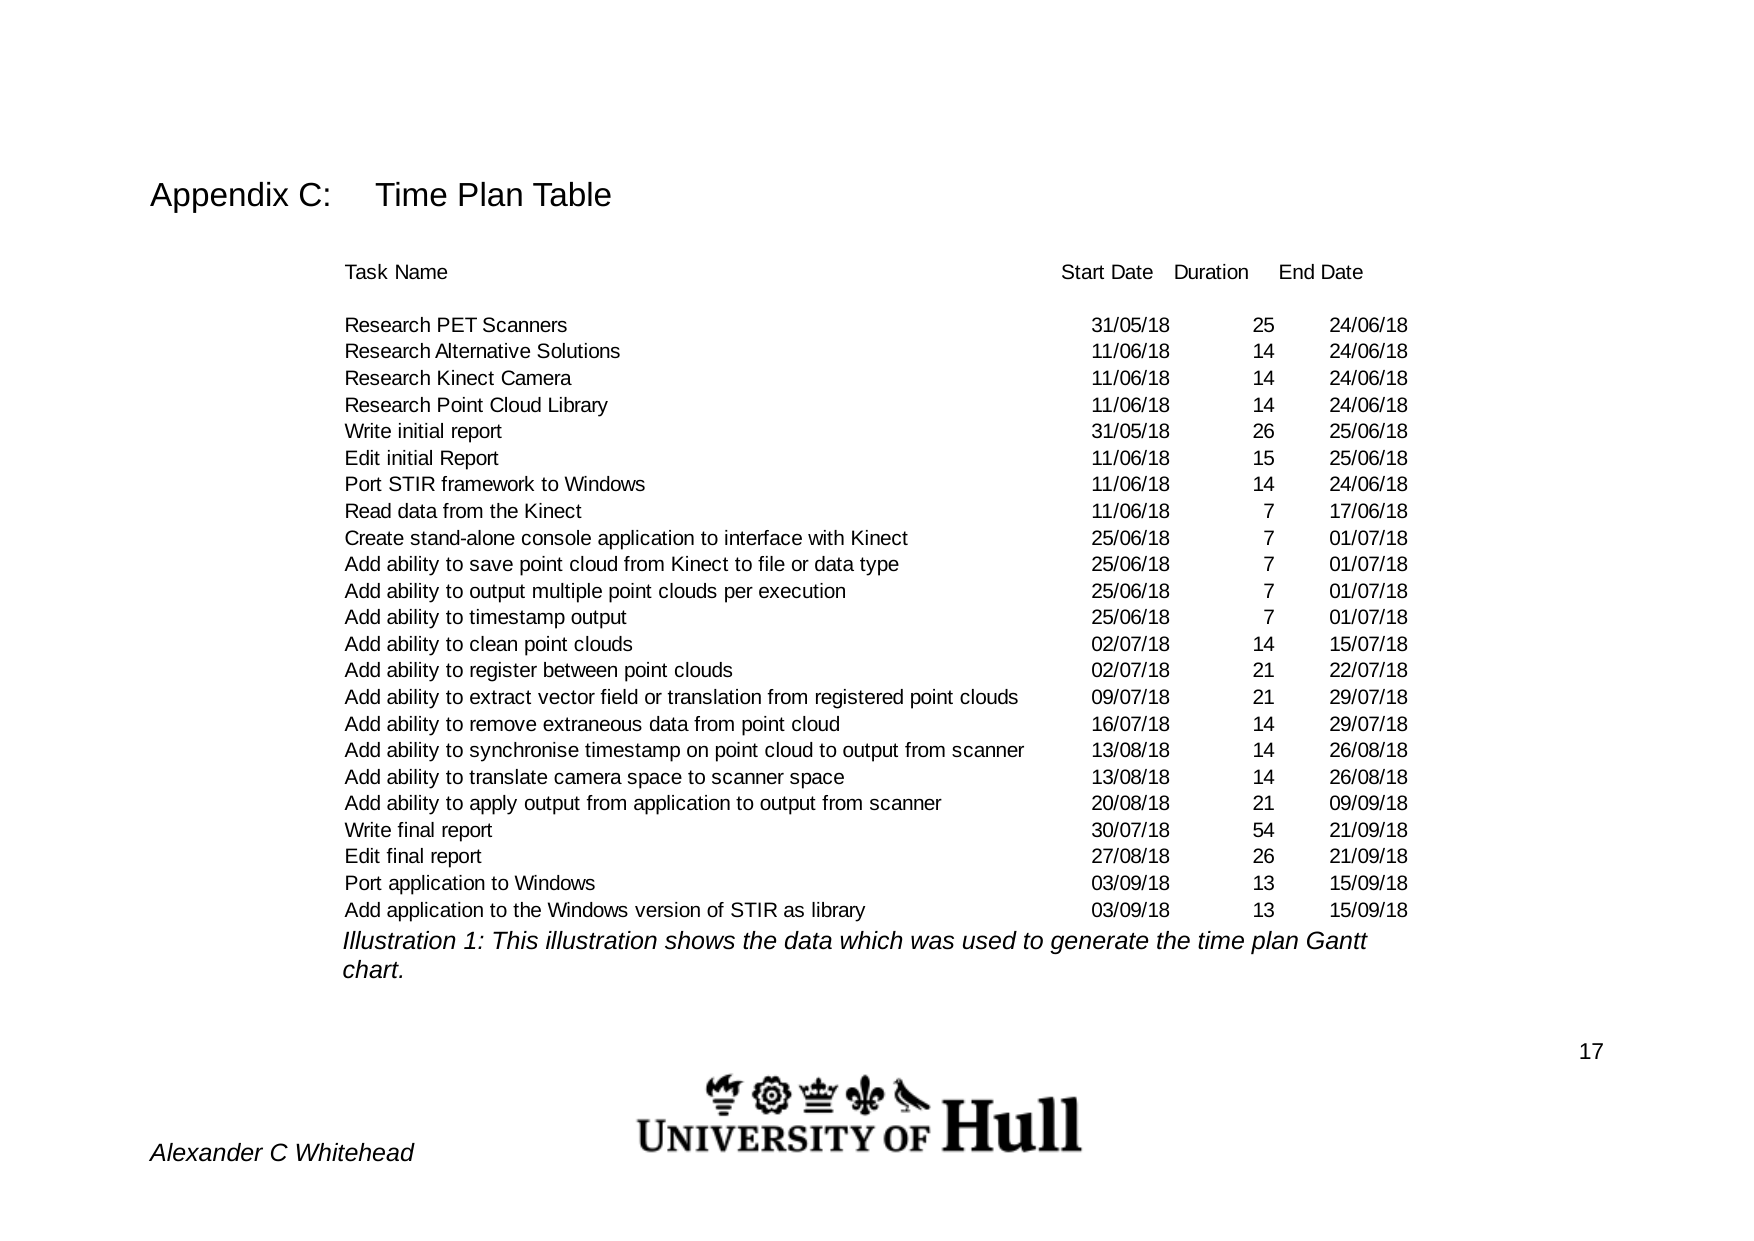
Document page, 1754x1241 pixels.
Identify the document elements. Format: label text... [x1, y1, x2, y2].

picture [630, 1064, 1091, 1162]
text Illustration 1: This illustration shows the data which was used to generate the time plan Gantt chart. [342, 259, 1412, 983]
subtitle Time Plan Table [150, 175, 1604, 213]
